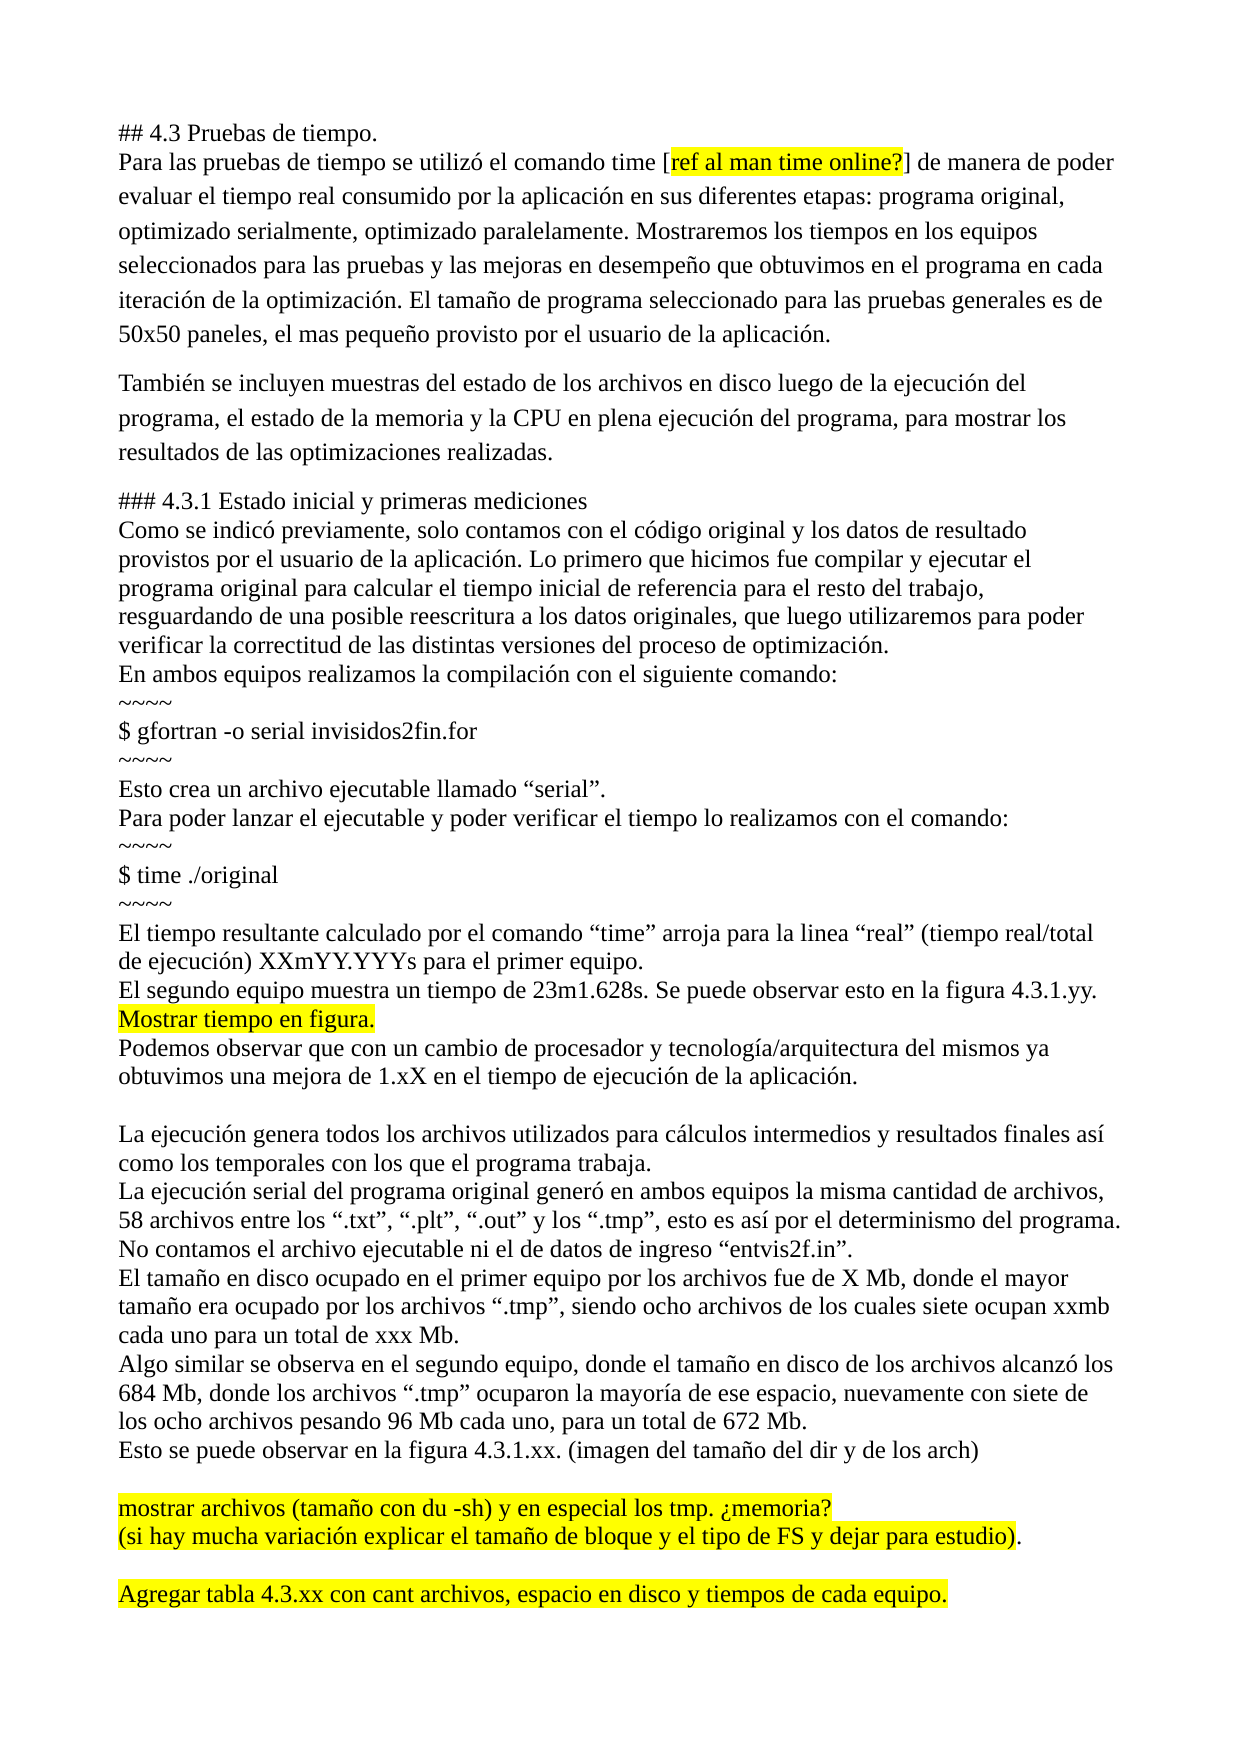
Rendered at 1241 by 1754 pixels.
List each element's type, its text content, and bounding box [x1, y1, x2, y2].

text Agregar tabla 4.3.xx con cant archivos, espacio en disco y tiempos de cada equipo. [118, 1579, 1122, 1608]
text También se incluyen muestras del estado de los archivos en disco luego de la ejecución del programa, el estado de la memoria y la CPU en plena ejecución del programa, para mostrar los resultados de las optimizaciones realizadas. [118, 368, 1122, 466]
text Podemos observar que con un cambio de procesador y tecnología/arquitectura del mismos ya obtuvimos una mejora de 1.xX en el tiempo de ejecución de la aplicación. [118, 1033, 1122, 1090]
text ~~~~ [118, 688, 1122, 716]
text Algo similar se observa en el segundo equipo, donde el tamaño en disco de los archivos alcanzó los 684 Mb, donde los archivos “.tmp” ocuparon la mayoría de ese espacio, nuevamente con siete de los ocho archivos pesando 96 Mb cada uno, para un total de 672 Mb. [118, 1349, 1122, 1435]
text La ejecución serial del programa original generó en ambos equipos la misma cantidad de archivos, 58 archivos entre los “.txt”, “.plt”, “.out” y los “.tmp”, esto es así por el determinismo del programa. No contamos el archivo ejecutable ni el de datos de ingreso “entvis2f.in”. [118, 1176, 1122, 1263]
text Esto crea un archivo ejecutable llamado “serial”. [118, 774, 1122, 803]
text La ejecución genera todos los archivos utilizados para cálculos intermedios y resultados finales así como los temporales con los que el programa trabaja. [118, 1119, 1122, 1176]
text Para poder lanzar el ejecutable y poder verificar el tiempo lo realizamos con el comando: [118, 803, 1122, 831]
text Esto se puede observar en la figura 4.3.1.xx. (imagen del tamaño del dir y de los arch) [118, 1435, 1122, 1464]
text ~~~~ [118, 831, 1122, 860]
text ## 4.3 Pruebas de tiempo. [118, 118, 1122, 147]
text ~~~~ [118, 889, 1122, 918]
text Mostrar tiempo en figura. [118, 1004, 1122, 1033]
text El tiempo resultante calculado por el comando “time” arroja para la linea “real” (tiempo real/total de ejecución) XXmYY.YYYs para el primer equipo. [118, 918, 1122, 975]
text ~~~~ [118, 745, 1122, 774]
text ### 4.3.1 Estado inicial y primeras mediciones [118, 486, 1122, 515]
text $ gfortran -o serial invisidos2fin.for [118, 716, 1122, 745]
text El tamaño en disco ocupado en el primer equipo por los archivos fue de X Mb, donde el mayor tamaño era ocupado por los archivos “.tmp”, siendo ocho archivos de los cuales siete ocupan xxmb cada uno para un total de xxx Mb. [118, 1263, 1122, 1349]
text El segundo equipo muestra un tiempo de 23m1.628s. Se puede observar esto en la figura 4.3.1.yy. [118, 975, 1122, 1004]
text Para las pruebas de tiempo se utilizó el comando time [ref al man time online?] de manera de poder evaluar el tiempo real consumido por la aplicación en sus diferentes etapas: programa original, optimizado serialmente, optimizado paralelamente. Mostraremos los tiempos en los equipos seleccionados para las pruebas y las mejoras en desempeño que obtuvimos en el programa en cada iteración de la optimización. El tamaño de programa seleccionado para las pruebas generales es de 50x50 paneles, el mas pequeño provisto por el usuario de la aplicación. [118, 147, 1122, 348]
text (si hay mucha variación explicar el tamaño de bloque y el tipo de FS y dejar para estudio). [118, 1521, 1122, 1550]
text mostrar archivos (tamaño con du -sh) y en especial los tmp. ¿memoria? [118, 1493, 1122, 1521]
text Como se indicó previamente, solo contamos con el código original y los datos de resultado provistos por el usuario de la aplicación. Lo primero que hicimos fue compilar y ejecutar el programa original para calcular el tiempo inicial de referencia para el resto del trabajo, resguardando de una posible reescritura a los datos originales, que luego utilizaremos para poder verificar la correctitud de las distintas versiones del proceso de optimización. [118, 515, 1122, 659]
text En ambos equipos realizamos la compilación con el siguiente comando: [118, 659, 1122, 688]
text $ time ./original [118, 860, 1122, 889]
